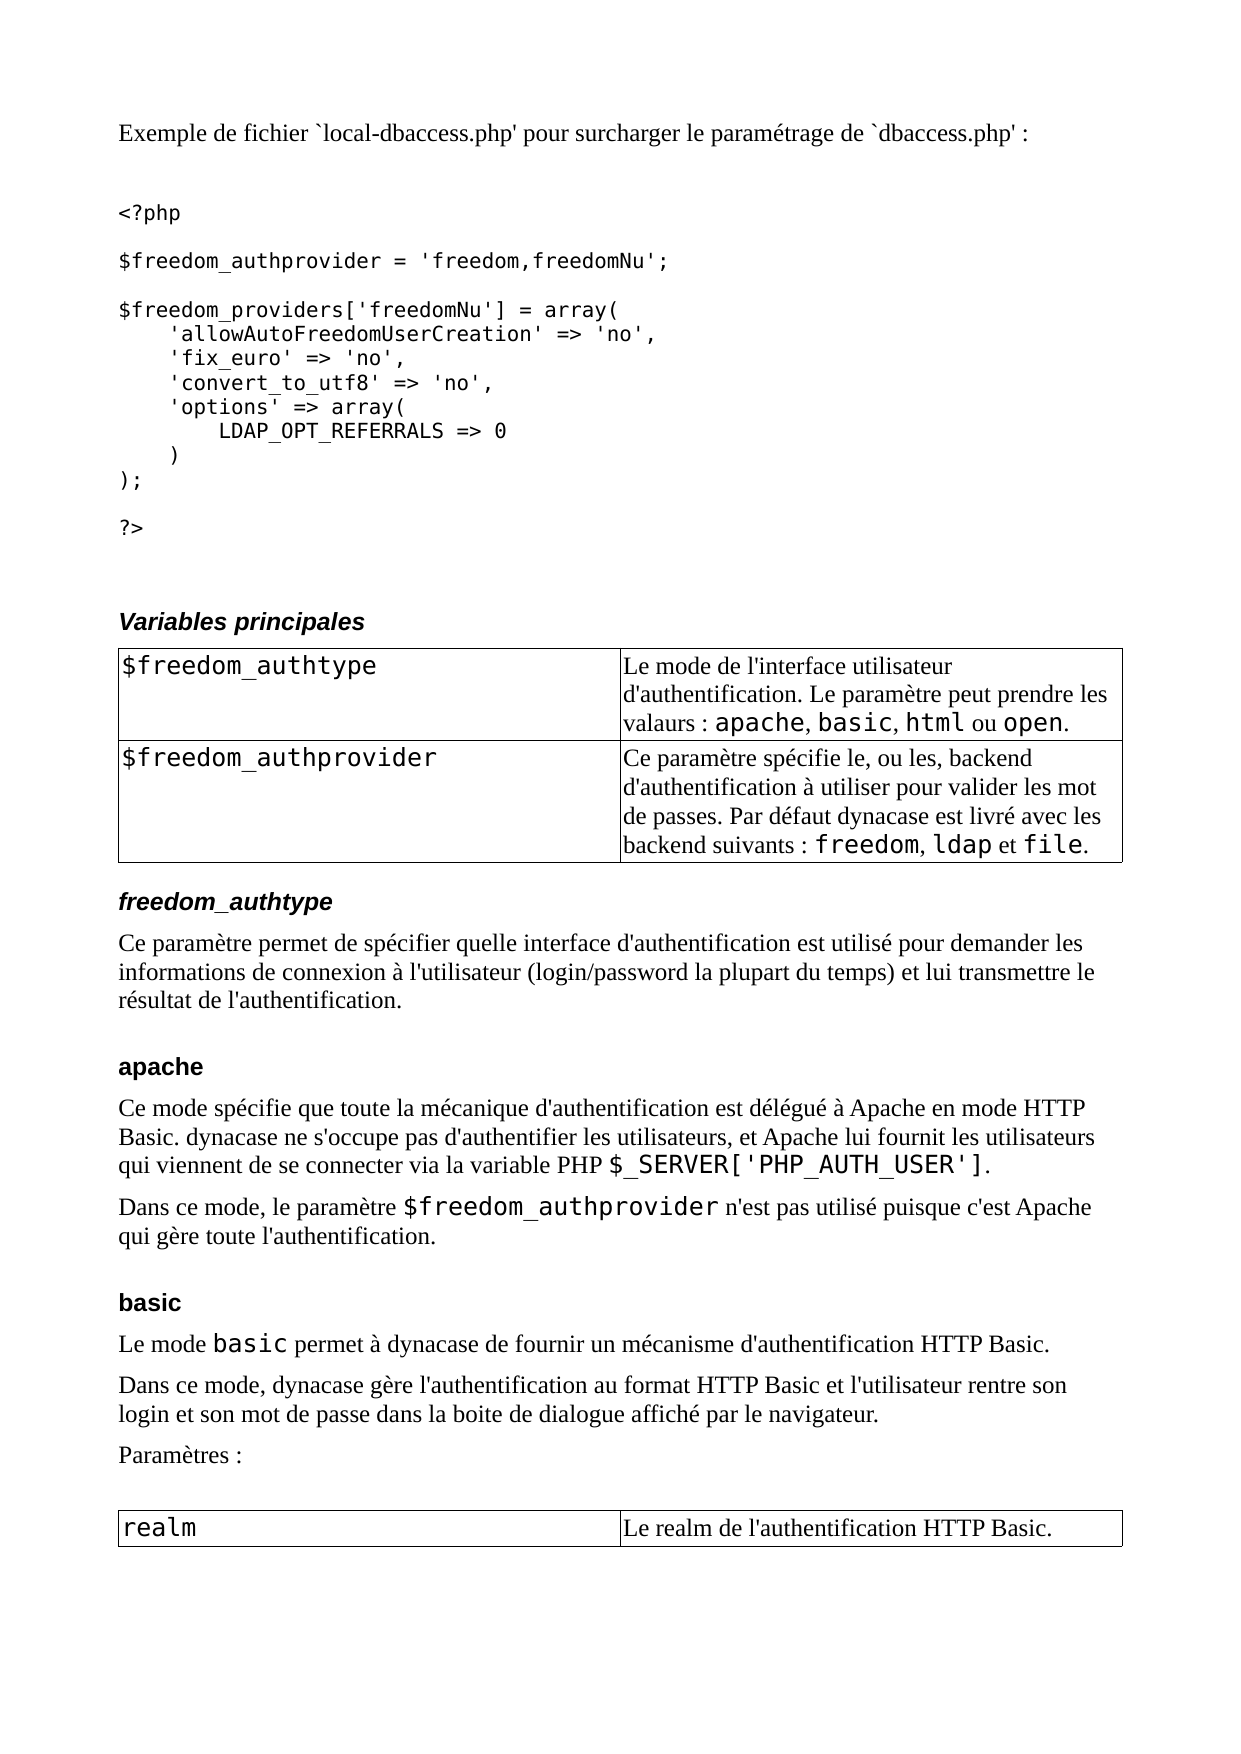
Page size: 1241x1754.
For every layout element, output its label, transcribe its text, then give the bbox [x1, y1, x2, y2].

table_header Le mode de l'interface utilisateur d'authentification. Le paramètre peut prendre les valaurs : apache, basic, html ou open. [621, 649, 1122, 740]
subtitle Variables principales [118, 607, 1122, 635]
table_cell $freedom_authprovider [119, 741, 620, 862]
table_header Le realm de l'authentification HTTP Basic. [621, 1511, 1122, 1546]
text 'options' => array( [118, 395, 1122, 419]
table_header $freedom_authtype [119, 649, 620, 740]
text 'convert_to_utf8' => 'no', [118, 371, 1122, 395]
text Dans ce mode, le paramètre $freedom_authprovider n'est pas utilisé puisque c'est Apache qui gère toute l'authentification. [118, 1192, 1122, 1250]
table_cell Ce paramètre spécifie le, ou les, backend d'authentification à utiliser pour valider les mot de passes. Par défaut dynacase est livré avec les backend suivants : freedom, ldap et file. [621, 741, 1122, 862]
text ?> [118, 516, 1122, 540]
text $freedom_authprovider = 'freedom,freedomNu'; [118, 249, 1122, 273]
text 'fix_euro' => 'no', [118, 346, 1122, 371]
table_header realm [119, 1511, 620, 1546]
text Le mode basic permet à dynacase de fournir un mécanisme d'authentification HTTP Basic. [118, 1329, 1122, 1358]
text $freedom_providers['freedomNu'] = array( [118, 298, 1122, 322]
subtitle freedom_authtype [118, 887, 1122, 916]
text Ce paramètre permet de spécifier quelle interface d'authentification est utilisé pour demander les informations de connexion à l'utilisateur (login/password la plupart du temps) et lui transmettre le résultat de l'authentification. [118, 928, 1122, 1014]
text Paramètres : [118, 1440, 1122, 1498]
text Exemple de fichier `local-dbaccess.php' pour surcharger le paramétrage de `dbaccess.php' : [118, 118, 1122, 147]
text Dans ce mode, dynacase gère l'authentification au format HTTP Basic et l'utilisateur rentre son login et son mot de passe dans la boite de dialogue affiché par le navigateur. [118, 1370, 1122, 1428]
text ) [118, 443, 1122, 468]
text LDAP_OPT_REFERRALS => 0 [118, 419, 1122, 443]
subtitle apache [118, 1052, 1122, 1080]
text 'allowAutoFreedomUserCreation' => 'no', [118, 322, 1122, 346]
text <?php [118, 201, 1122, 225]
subtitle basic [118, 1288, 1122, 1316]
text Ce mode spécifie que toute la mécanique d'authentification est délégué à Apache en mode HTTP Basic. dynacase ne s'occupe pas d'authentifier les utilisateurs, et Apache lui fournit les utilisateurs qui viennent de se connecter via la variable PHP $_SERVER['PHP_AUTH_USER']. [118, 1093, 1122, 1179]
text ); [118, 468, 1122, 492]
